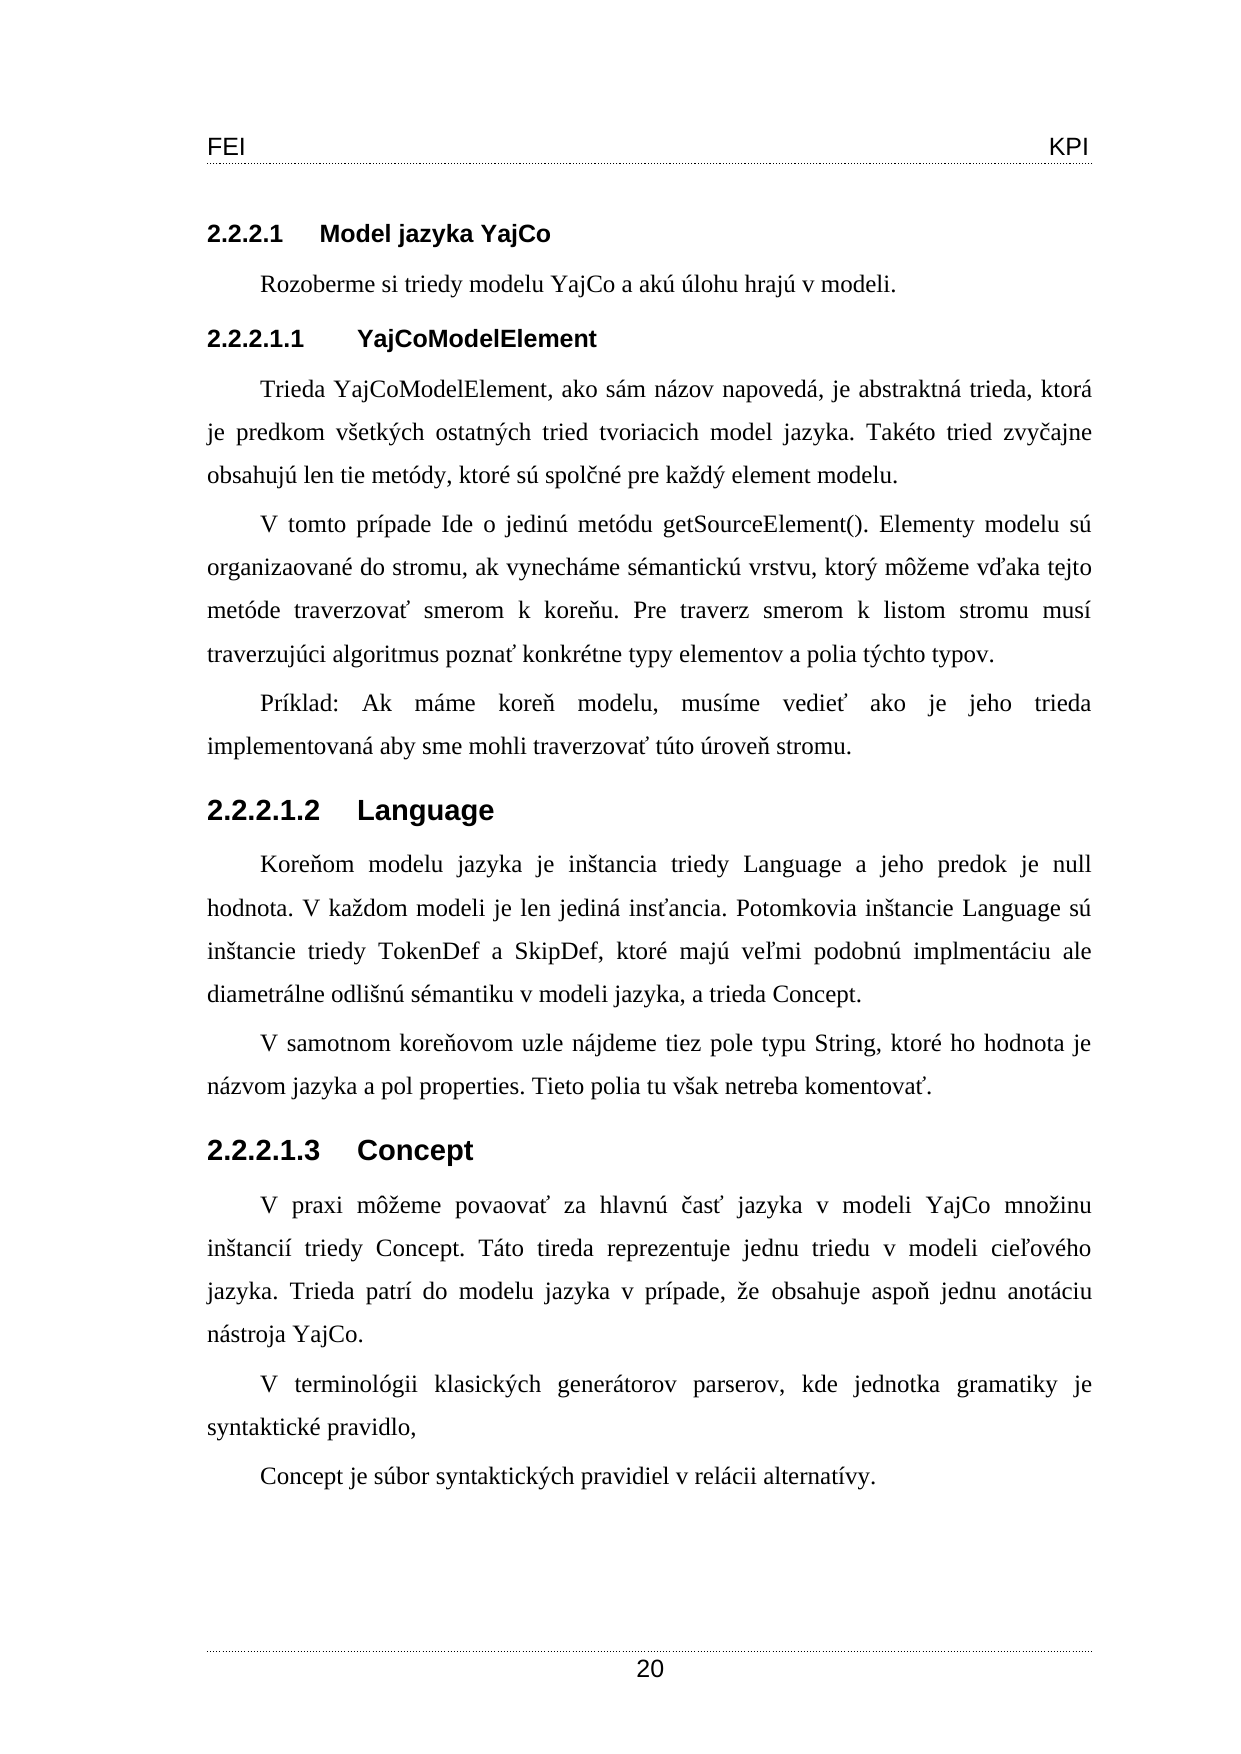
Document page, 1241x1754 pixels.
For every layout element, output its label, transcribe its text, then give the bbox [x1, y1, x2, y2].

list YajCoModelElement [207, 324, 1092, 353]
text Koreňom modelu jazyka je inštancia triedy Language a jeho predok je null hodnota. V každom modeli je len jediná insťancia. Potomkovia inštancie Language sú inštancie triedy TokenDef a SkipDef, ktoré majú veľmi podobnú implmentáciu ale diametrálne odlišnú sémantiku v modeli jazyka, a trieda Concept. [207, 849, 1092, 1008]
text V terminológii klasických generátorov parserov, kde jednotka gramatiky je syntaktické pravidlo, [207, 1369, 1092, 1441]
text Trieda YajCoModelElement, ako sám názov napovedá, je abstraktná trieda, ktorá je predkom všetkých ostatných tried tvoriacich model jazyka. Takéto tried zvyčajne obsahujú len tie metódy, ktoré sú spolčné pre každý element modelu. [207, 374, 1092, 489]
list Language [207, 793, 1092, 827]
list Concept [207, 1133, 1092, 1167]
text V samotnom koreňovom uzle nájdeme tiez pole typu String, ktoré ho hodnota je názvom jazyka a pol properties. Tieto polia tu však netreba komentovať. [207, 1028, 1092, 1100]
text Concept je súbor syntaktických pravidiel v relácii alternatívy. [207, 1461, 1092, 1490]
text Rozoberme si triedy modelu YajCo a akú úlohu hrajú v modeli. [207, 269, 1092, 297]
text V tomto prípade Ide o jedinú metódu getSourceElement(). Elementy modelu sú organizaované do stromu, ak vynecháme sémantickú vrstvu, ktorý môžeme vďaka tejto metóde traverzovať smerom k koreňu. Pre traverz smerom k listom stromu musí traverzujúci algoritmus poznať konkrétne typy elementov a polia týchto typov. [207, 509, 1092, 667]
text V praxi môžeme povaovať za hlavnú časť jazyka v modeli YajCo množinu inštancií triedy Concept. Táto tireda reprezentuje jednu triedu v modeli cieľového jazyka. Trieda patrí do modelu jazyka v prípade, že obsahuje aspoň jednu anotáciu nástroja YajCo. [207, 1190, 1092, 1348]
list Model jazyka YajCo [207, 219, 1092, 248]
text Príklad: Ak máme koreň modelu, musíme vedieť ako je jeho trieda implementovaná aby sme mohli traverzovať túto úroveň stromu. [207, 688, 1092, 760]
